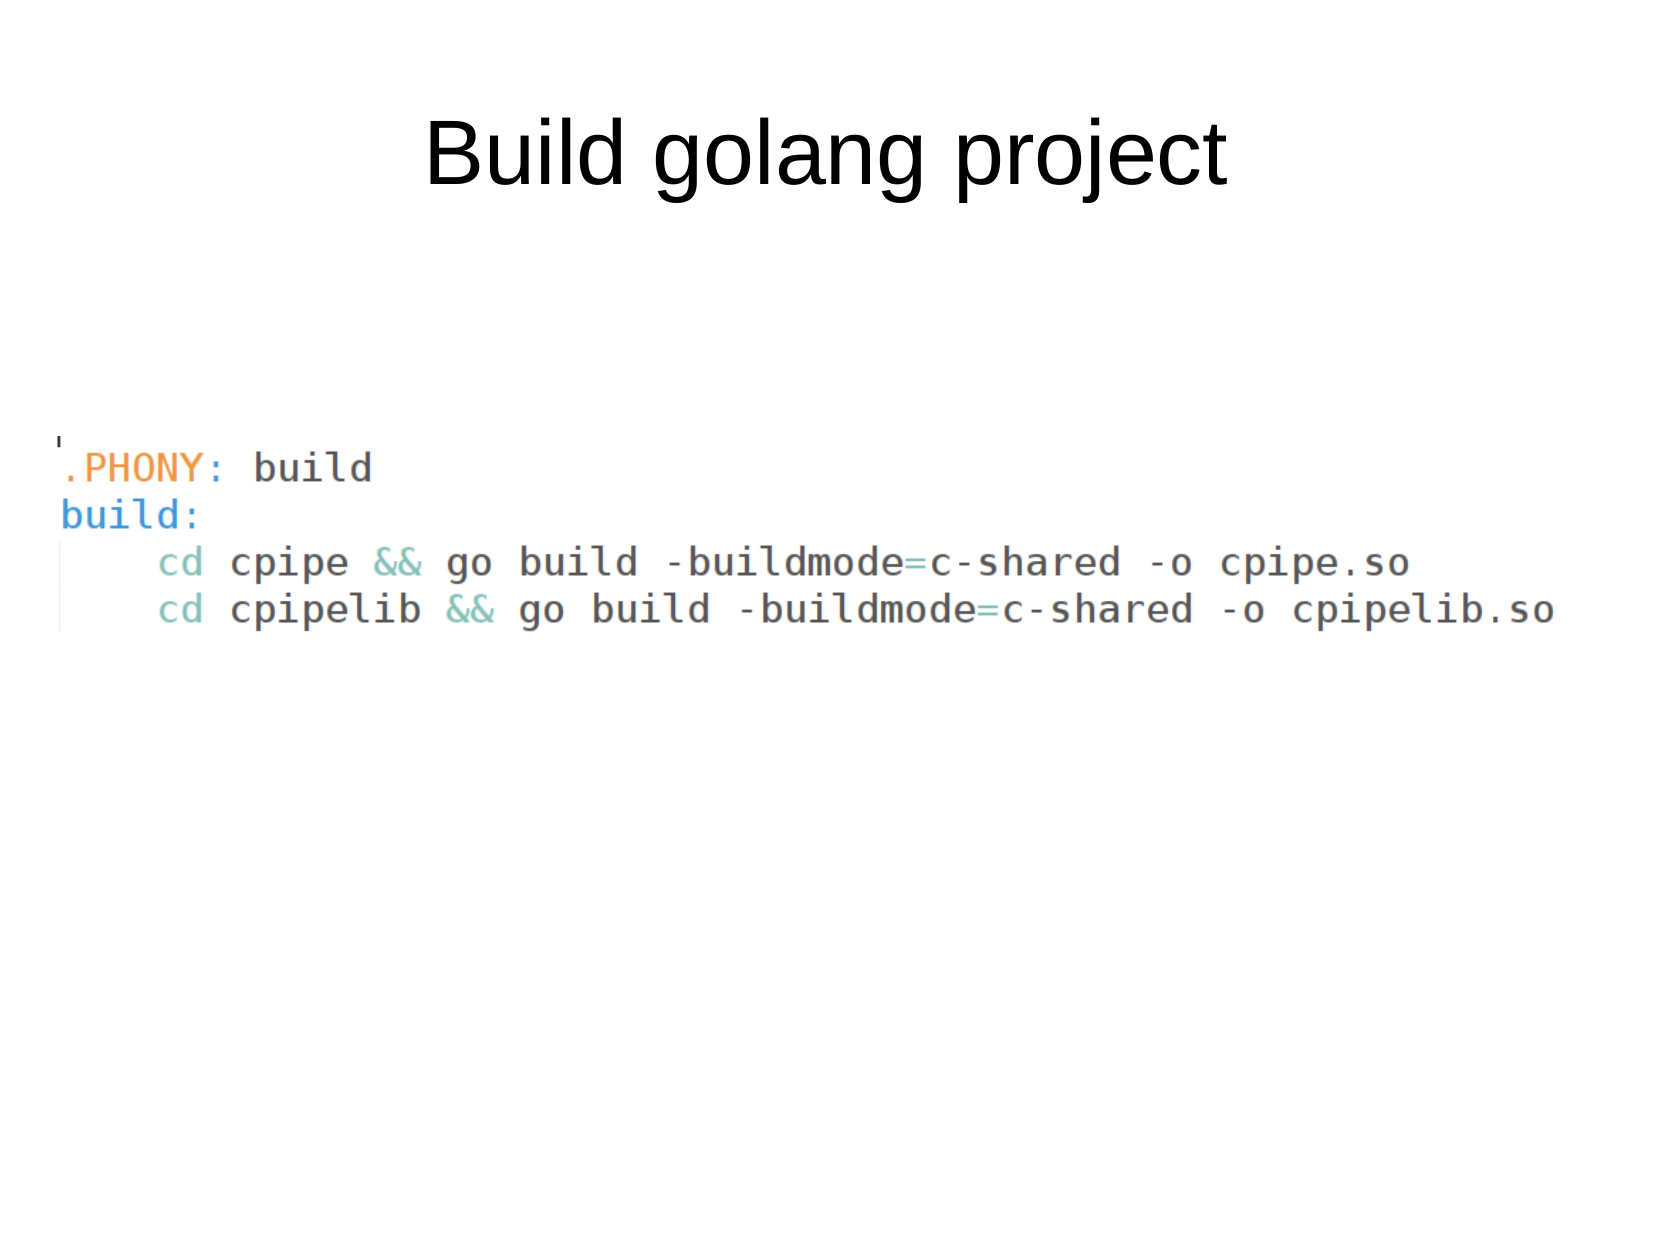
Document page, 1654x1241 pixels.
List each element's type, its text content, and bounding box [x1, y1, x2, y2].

picture [52, 436, 1607, 684]
title Build golang project [82, 49, 1571, 257]
